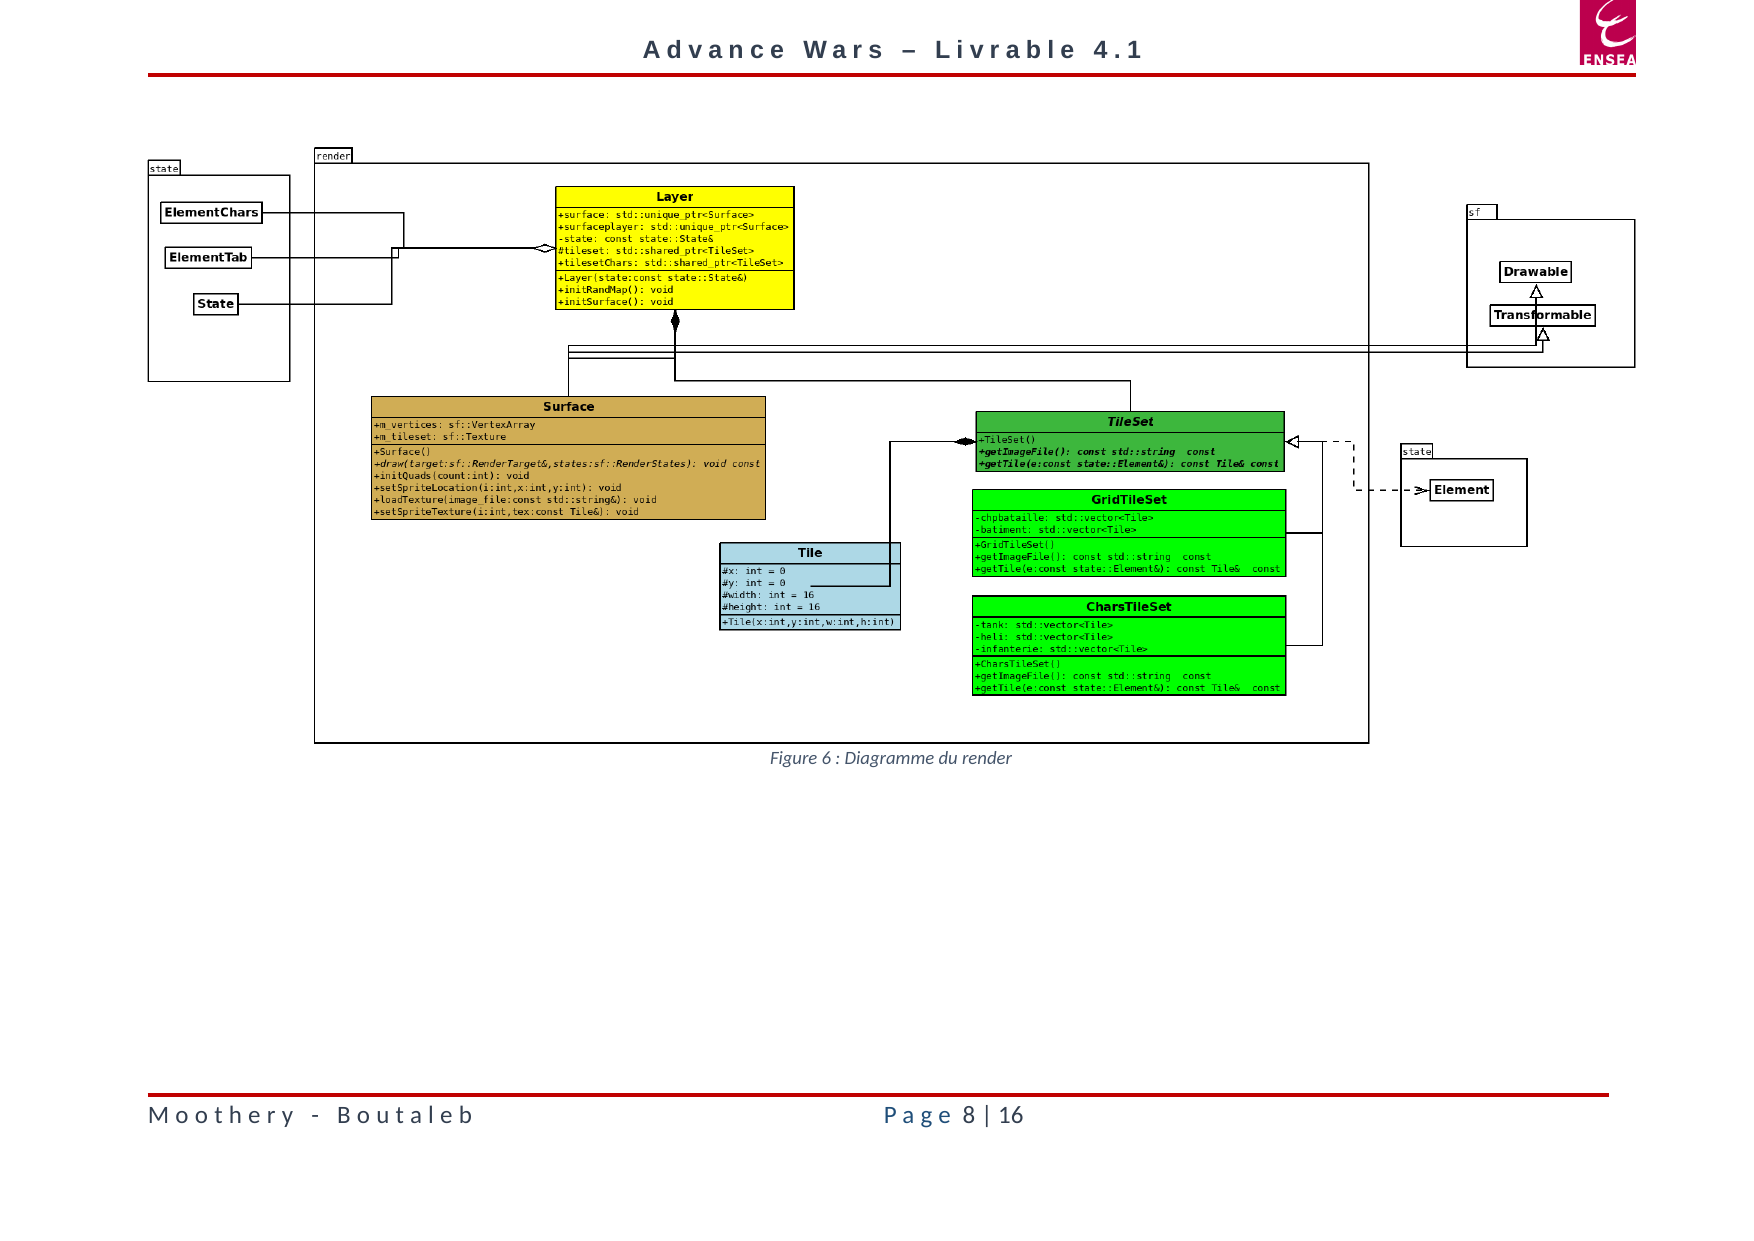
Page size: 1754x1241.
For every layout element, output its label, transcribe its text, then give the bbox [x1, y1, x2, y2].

text Figure 6 : Diagramme du render [148, 746, 1636, 769]
